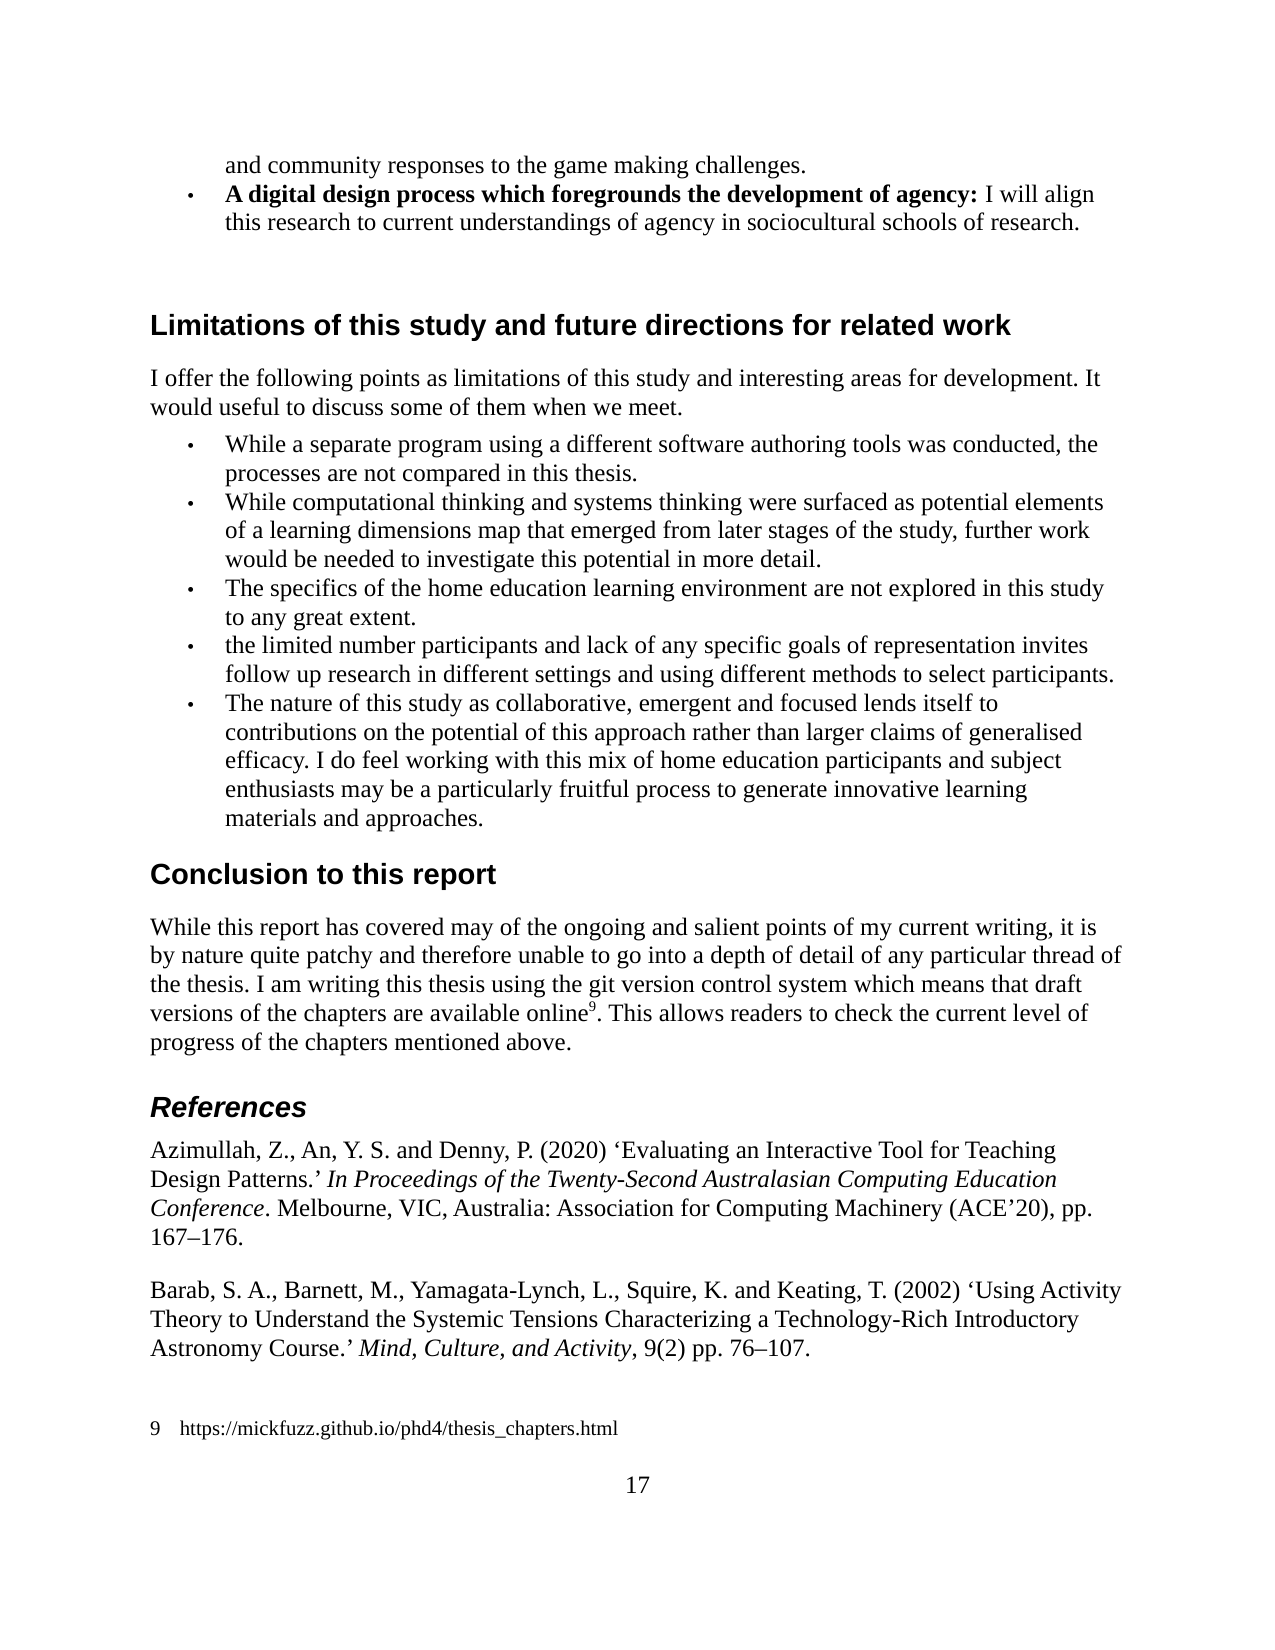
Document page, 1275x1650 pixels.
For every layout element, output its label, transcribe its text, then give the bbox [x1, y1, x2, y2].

text Azimullah, Z., An, Y. S. and Denny, P. (2020) ‘Evaluating an Interactive Tool for Teaching Design Patterns.’ In Proceedings of the Twenty-Second Australasian Computing Education Conference. Melbourne, VIC, Australia: Association for Computing Machinery (ACE’20), pp. 167–176. [150, 1136, 1125, 1251]
subtitle Limitations of this study and future directions for related work [150, 308, 1125, 341]
list A digital design process which foregrounds the development of agency: I will align this research to current understandings of agency in sociocultural schools of research. [187, 179, 1125, 236]
text https://mickfuzz.github.io/phd4/thesis_chapters.html [150, 1416, 1125, 1440]
subtitle References [150, 1089, 1125, 1123]
list The specifics of the home education learning environment are not explored in this study to any great extent. [187, 573, 1125, 631]
text Barab, S. A., Barnett, M., Yamagata-Lynch, L., Squire, K. and Keating, T. (2002) ‘Using Activity Theory to Understand the Systemic Tensions Characterizing a Technology-Rich Introductory Astronomy Course.’ Mind, Culture, and Activity, 9(2) pp. 76–107. [150, 1276, 1125, 1362]
subtitle Conclusion to this report [150, 857, 1125, 890]
list and community responses to the game making challenges. [187, 150, 1125, 179]
list While computational thinking and systems thinking were surfaced as potential elements of a learning dimensions map that emerged from later stages of the study, further work would be needed to investigate this potential in more detail. [187, 487, 1125, 573]
text I offer the following points as limitations of this study and interesting areas for development. It would useful to discuss some of them when we meet. [150, 363, 1125, 420]
text While this report has covered may of the ongoing and salient points of my current writing, it is by nature quite patchy and therefore unable to go into a depth of detail of any particular thread of the thesis. I am writing this thesis using the git version control system which means that draft versions of the chapters are available online. This allows readers to check the current level of progress of the chapters mentioned above. [150, 912, 1125, 1056]
list the limited number participants and lack of any specific goals of representation invites follow up research in different settings and using different methods to select participants. [187, 631, 1125, 688]
list The nature of this study as collaborative, emergent and focused lends itself to contributions on the potential of this approach rather than larger claims of generalised efficacy. I do feel working with this mix of home education participants and subject enthusiasts may be a particularly fruitful process to generate innovative learning materials and approaches. [187, 688, 1125, 832]
list While a separate program using a different software authoring tools was conducted, the processes are not compared in this thesis. [187, 429, 1125, 487]
